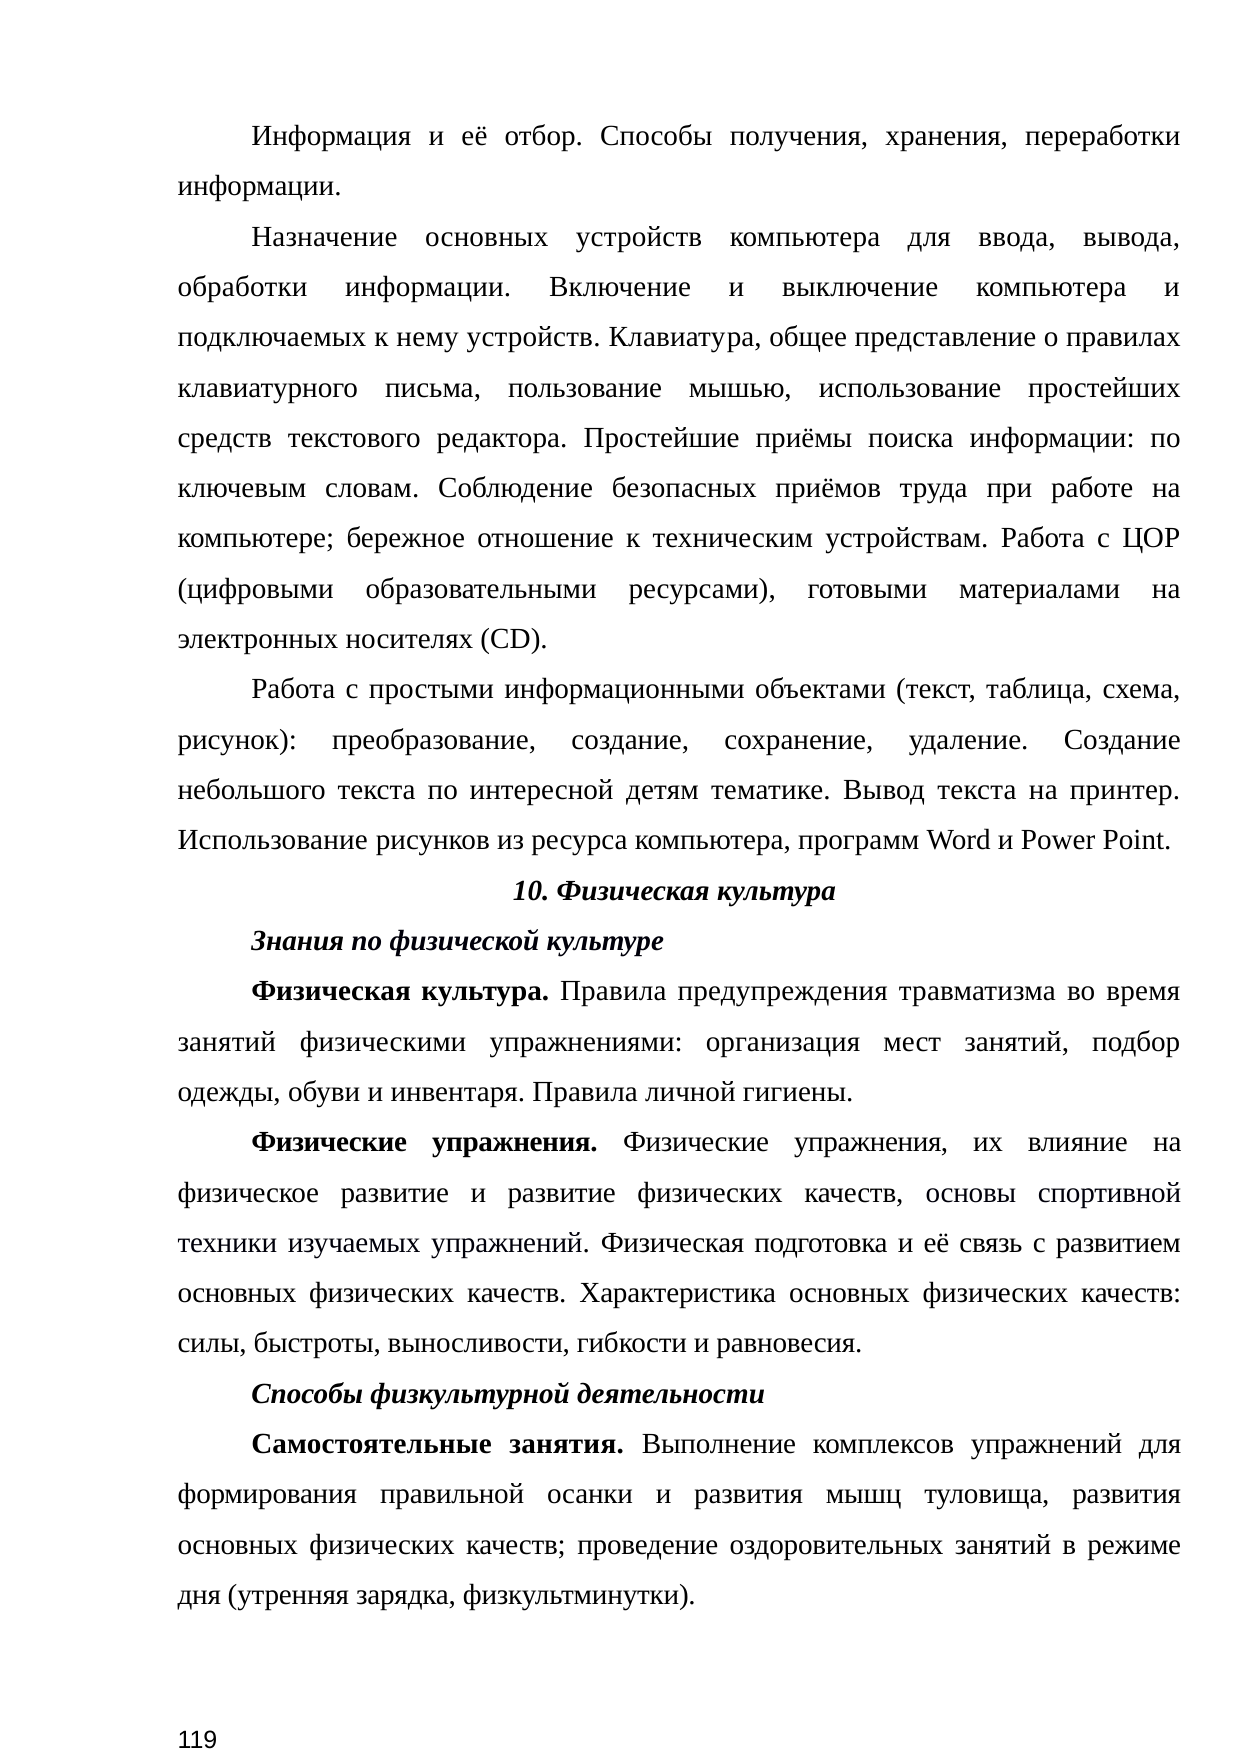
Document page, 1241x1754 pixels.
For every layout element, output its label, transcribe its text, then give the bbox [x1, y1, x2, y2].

text Работа с простыми информационными объектами (текст, таблица, схема, рисунок): преобразование, создание, сохранение, удаление. Создание небольшого текста по интересной детям тематике. Вывод текста на принтер. Использование рисунков из ресурса компьютера, программ Word и Power Point. [177, 672, 1181, 856]
text Самостоятельные занятия. Выполнение комплексов упражнений для формирования правильной осанки и развития мышц туловища, развития основных физических качеств; проведение оздоровительных занятий в режиме дня (утренняя зарядка, физкультминутки). [177, 1426, 1181, 1611]
text Способы физкультурной деятельности [177, 1376, 1181, 1409]
text 10. Физическая культура [177, 873, 1181, 906]
text Знания по физической культуре [177, 923, 1181, 957]
text Информация и её отбор. Способы получения, хранения, переработки информации. [177, 118, 1181, 202]
text Физические упражнения. Физические упражнения, их влияние на физическое развитие и развитие физических качеств, основы спортивной техники изучаемых упражнений. Физическая подготовка и её связь с развитием основных физических качеств. Характеристика основных физических качеств: силы, быстроты, выносливости, гибкости и равновесия. [177, 1124, 1181, 1359]
text Назначение основных устройств компьютера для ввода, вывода, обработки информации. Включение и выключение компьютера и подключаемых к нему устройств. Клавиатура, общее представление о правилах клавиатурного письма, пользование мышью, использование простейших средств текстового редактора. Простейшие приёмы поиска информации: по ключевым словам. Соблюдение безопасных приёмов труда при работе на компьютере; бережное отношение к техническим устройствам. Работа с ЦОР (цифровыми образовательными ресурсами), готовыми материалами на электронных носителях (CD). [177, 219, 1181, 655]
text Физическая культура. Правила предупреждения травматизма во время занятий физическими упражнениями: организация мест занятий, подбор одежды, обуви и инвентаря. Правила личной гигиены. [177, 973, 1181, 1108]
